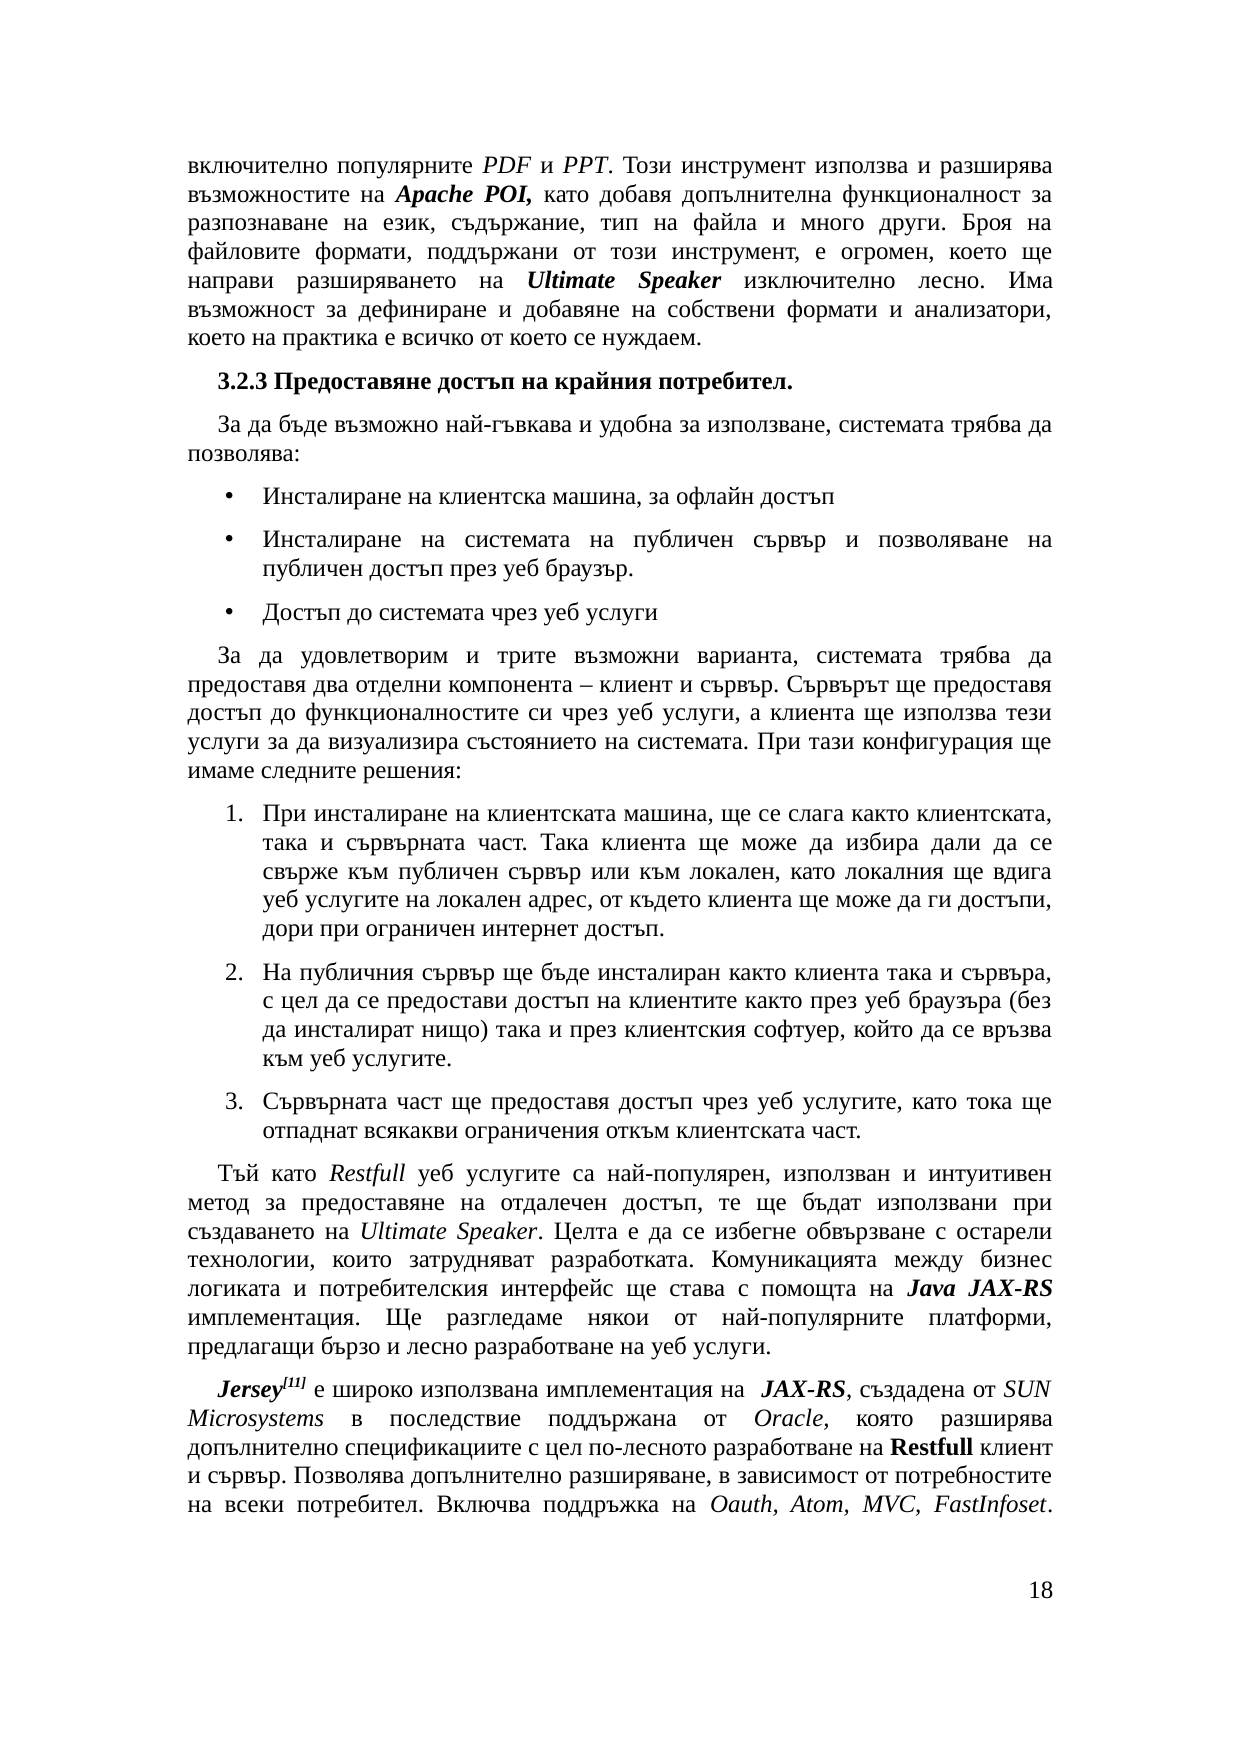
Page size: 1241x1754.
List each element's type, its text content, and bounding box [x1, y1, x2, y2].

list При инсталиране на клиентската машина, ще се слага както клиентската, така и сървърната част. Така клиента ще може да избира дали да се свърже към публичен сървър или към локален, като локалния ще вдига уеб услугите на локален адрес, от където клиента ще може да ги достъпи, дори при ограничен интернет достъп. [225, 798, 1053, 942]
text За да бъде възможно най-гъвкава и удобна за използване, системата трябва да позволява: [187, 409, 1053, 467]
text Тъй като Restfull уеб услугите са нaй-популярен, използван и интуитивен метод за предоставяне на отдалечен достъп, те ще бъдат използвани при създаването на Ultimate Speaker. Целта е да се избегне обвързване с остарели технологии, които затрудняват разработката. Комуникацията между бизнес логиката и потребителския интерфейс ще става с помощта на Java JAX-RS имплементация. Ще разгледаме някои от най-популярните платформи, предлагащи бързо и лесно разработване на уеб услуги. [187, 1158, 1053, 1359]
list Достъп до системата чрез уеб услуги [225, 597, 1053, 625]
text включително популярните PDF и PPT. Този инструмент използва и разширява възможностите на Apache POI, като добавя допълнителна функционалност за разпознаване на език, съдържание, тип на файла и много други. Броя на файловите формати, поддържани от този инструмент, е огромен, което ще направи разширяването на Ultimate Speaker изключително лесно. Има възможност за дефиниране и добавяне на собствени формати и анализатори, което на практика е всичко от което се нуждаем. [187, 150, 1053, 351]
list На публичния сървър ще бъде инсталиран както клиента така и сървъра, с цел да се предостави достъп на клиентите както през уеб браузъра (без да инсталират нищо) така и през клиентския софтуер, който да се връзва към уеб услугите. [225, 957, 1053, 1072]
list Инсталиране на клиентска машина, за офлайн достъп [225, 481, 1053, 510]
text Jersey[11] е широко използвана имплементация на JAX-RS, създадена от SUN Microsystems в последствие поддържана от Oracle, която разширява допълнително спецификациите с цел по-лесното разработване на Restfull клиент и сървър. Позволява допълнително разширяване, в зависимост от потребностите на всеки потребител. Включва поддръжка на Oauth, Atom, MVC, FastInfoset. [187, 1374, 1053, 1518]
list Инсталиране на системата на публичен сървър и позволяване на публичен достъп през уеб браузър. [225, 524, 1053, 582]
list Сървърната част ще предоставя достъп чрез уеб услугите, като тока ще отпаднат всякакви ограничения откъм клиентската част. [225, 1086, 1053, 1144]
text За да удовлетворим и трите възможни варианта, системата трябва да предоставя два отделни компонента – клиент и сървър. Сървърът ще предоставя достъп до функционалностите си чрез уеб услуги, а клиента ще използва тези услуги за да визуализира състоянието на системата. При тази конфигурация ще имаме следните решения: [187, 640, 1053, 784]
text 3.2.3 Предоставяне достъп на крайния потребител. [187, 366, 1053, 394]
